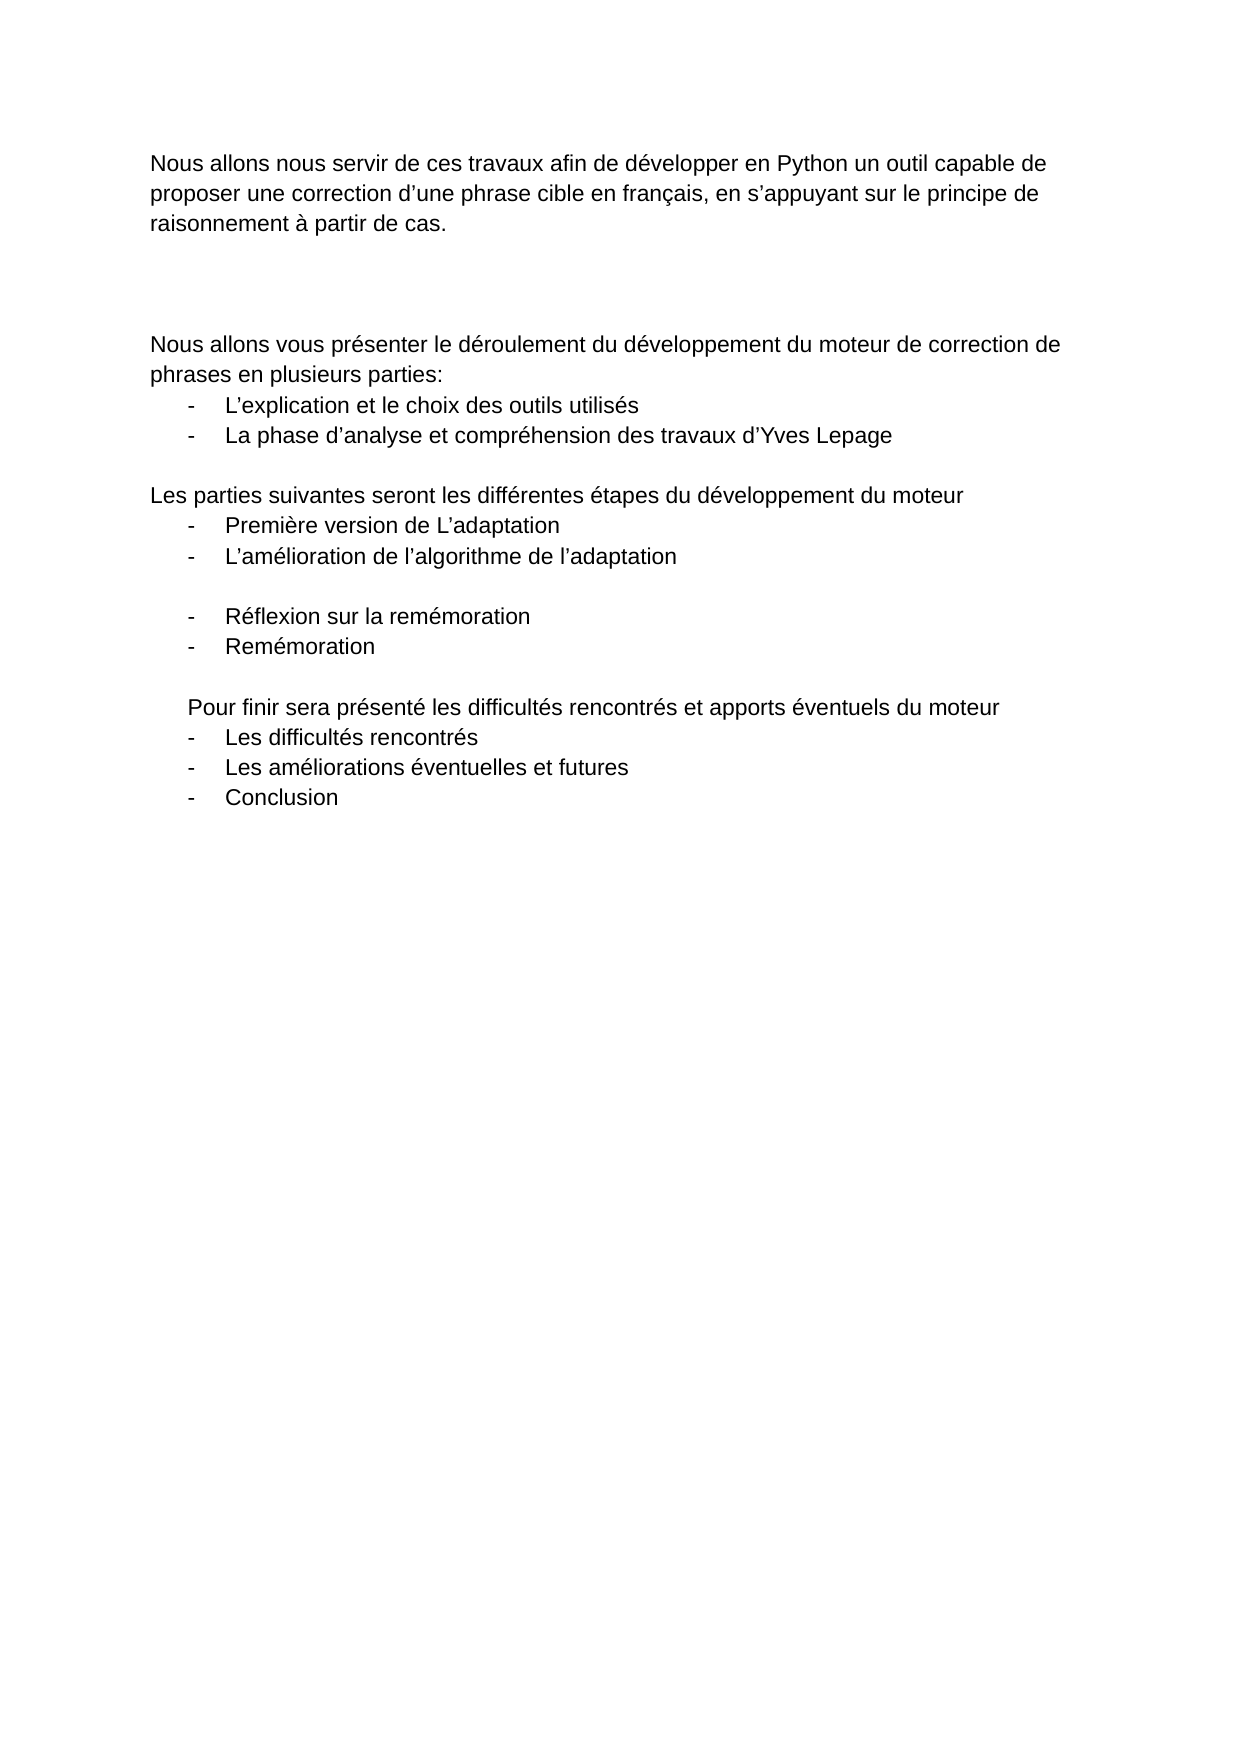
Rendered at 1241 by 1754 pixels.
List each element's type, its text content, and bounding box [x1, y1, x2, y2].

list Les parties suivantes seront les différentes étapes du développement du moteur [150, 482, 1090, 509]
list Les améliorations éventuelles et futures [187, 754, 1090, 781]
text - Remémoration [187, 633, 1090, 660]
text Nous allons nous servir de ces travaux afin de développer en Python un outil capable de proposer une correction d’une phrase cible en français, en s’appuyant sur le principe de raisonnement à partir de cas. [150, 150, 1090, 237]
text - Réflexion sur la remémoration [187, 603, 1090, 629]
list Les difficultés rencontrés [187, 724, 1090, 750]
list L’amélioration de l’algorithme de l’adaptation [187, 543, 1090, 569]
list Première version de L’adaptation [187, 512, 1090, 539]
text Pour finir sera présenté les difficultés rencontrés et apports éventuels du moteur [187, 694, 1090, 720]
text Nous allons vous présenter le déroulement du développement du moteur de correction de phrases en plusieurs parties: [150, 331, 1090, 388]
list Conclusion [187, 784, 1090, 811]
list L’explication et le choix des outils utilisés [187, 392, 1090, 418]
list La phase d’analyse et compréhension des travaux d’Yves Lepage [187, 422, 1090, 448]
